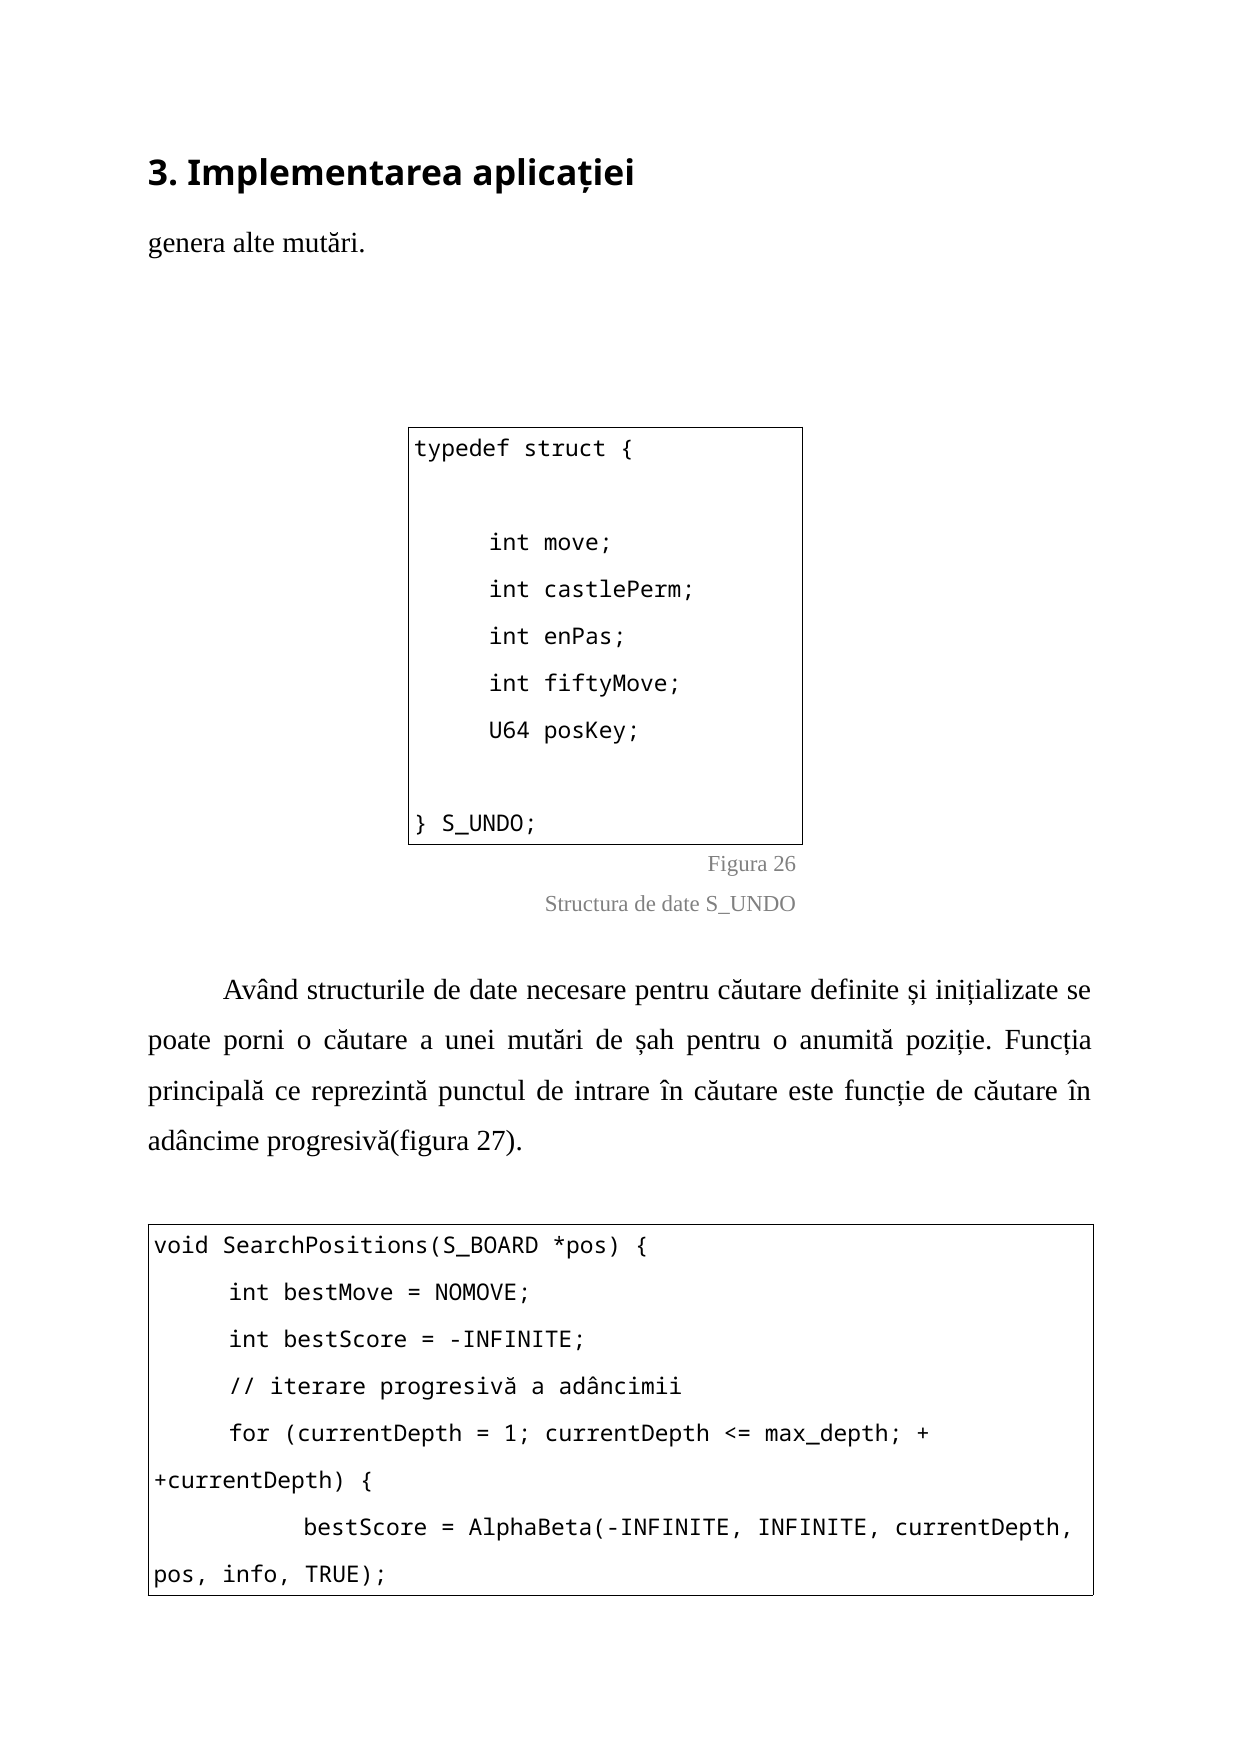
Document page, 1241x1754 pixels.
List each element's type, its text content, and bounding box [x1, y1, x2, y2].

table_cell Figura 26 Structura de date S_UNDO [408, 845, 802, 922]
text genera alte mutări. [148, 225, 1093, 259]
table_header typedef struct { int move; int castlePerm; int enPas; int fiftyMove; U64 posKey; } S_UNDO; [409, 428, 802, 844]
text Având structurile de date necesare pentru căutare definite și inițializate se poate porni o căutare a unei mutări de șah pentru o anumită poziție. Funcția principală ce reprezintă punctul de intrare în căutare este funcție de căutare în adâncime progresivă(figura 27). [148, 972, 1093, 1157]
table_header void SearchPositions(S_BOARD *pos) { int bestMove = NOMOVE; int bestScore = -INFINITE; // iterare progresivă a adâncimii for (currentDepth = 1; currentDepth <= max_depth; ++currentDepth) { bestScore = AlphaBeta(-INFINITE, INFINITE, currentDepth, pos, info, TRUE); [149, 1225, 1093, 1594]
